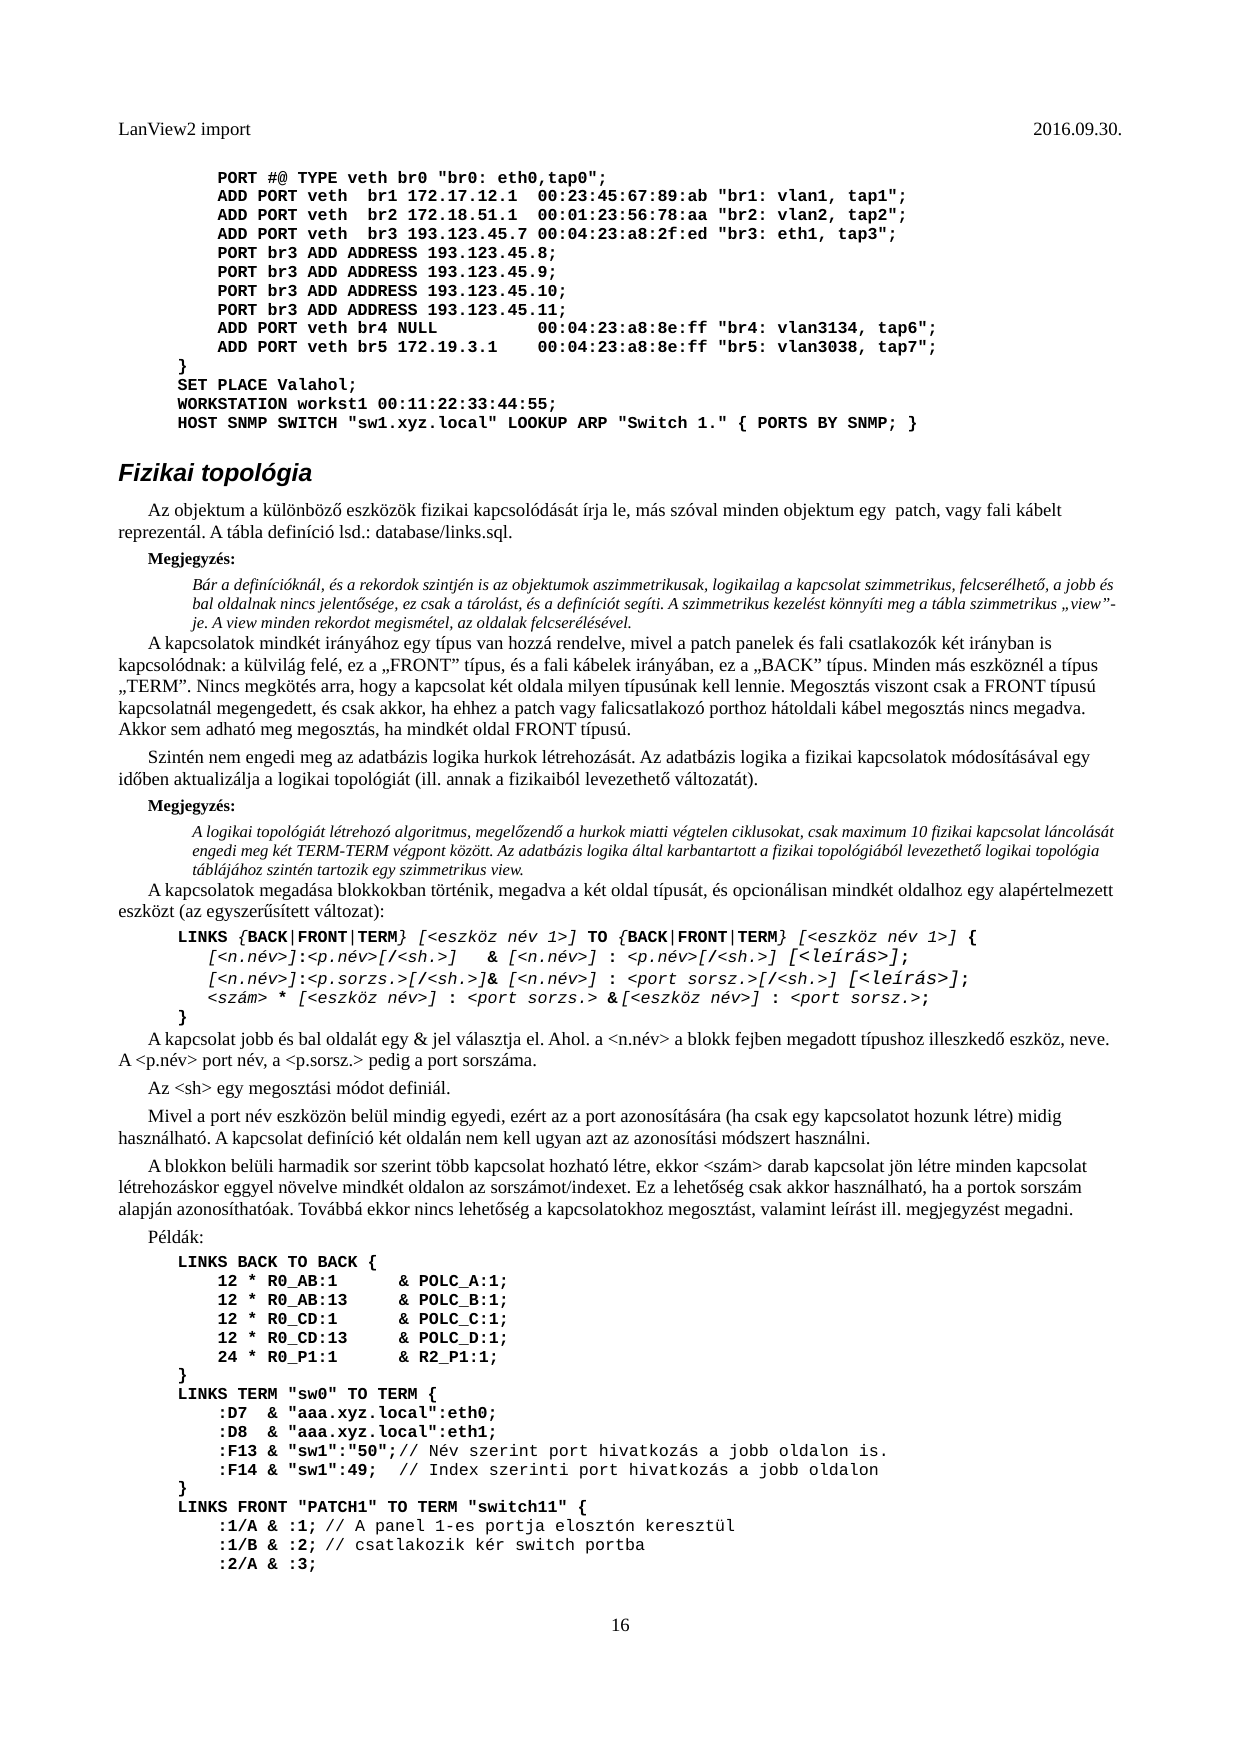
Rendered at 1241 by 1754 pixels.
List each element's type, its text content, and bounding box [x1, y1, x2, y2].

text HOST SNMP SWITCH "sw1.xyz.local" LOOKUP ARP "Switch 1." { PORTS BY SNMP; } [177, 414, 1122, 433]
text Példák: [118, 1226, 1122, 1247]
text A logikai topológiát létrehozó algoritmus, megelőzendő a hurkok miatti végtelen ciklusokat, csak maximum 10 fizikai kapcsolat láncolását engedi meg két TERM-TERM végpont között. Az adatbázis logika által karbantartott a fizikai topológiából levezethető logikai topológia táblájához szintén tartozik egy szimmetrikus view. [192, 821, 1122, 879]
text PORT br3 ADD ADDRESS 193.123.45.10; [177, 282, 1122, 301]
text Bár a definícióknál, és a rekordok szintjén is az objektumok aszimmetrikusak, logikailag a kapcsolat szimmetrikus, felcserélhető, a jobb és bal oldalnak nincs jelentősége, ez csak a tárolást, és a definíciót segíti. A szimmetrikus kezelést könnyíti meg a tábla szimmetrikus „view”-je. A view minden rekordot megismétel, az oldalak felcserélésével. [192, 574, 1122, 632]
text } [177, 1480, 1122, 1499]
text A kapcsolat jobb és bal oldalát egy & jel választja el. Ahol. a <n.név> a blokk fejben megadott típushoz illeszkedő eszköz, neve. A <p.név> port név, a <p.sorsz.> pedig a port sorszáma. [118, 1027, 1122, 1071]
text ADD PORT veth br5 172.19.3.1 00:04:23:a8:8e:ff "br5: vlan3038, tap7"; [177, 339, 1122, 358]
text 12 * R0_CD:13 & POLC_D:1; [177, 1329, 1122, 1348]
text Szintén nem engedi meg az adatbázis logika hurkok létrehozását. Az adatbázis logika a fizikai kapcsolatok módosításával egy időben aktualizálja a logikai topológiát (ill. annak a fizikaiból levezethető változatát). [118, 746, 1122, 789]
text ADD PORT veth br1 172.17.12.1 00:23:45:67:89:ab "br1: vlan1, tap1"; [177, 188, 1122, 207]
text } [177, 358, 1122, 377]
text ADD PORT veth br2 172.18.51.1 00:01:23:56:78:aa "br2: vlan2, tap2"; [177, 207, 1122, 226]
text LINKS FRONT "PATCH1" TO TERM "switch11" { [177, 1499, 1122, 1518]
text 12 * R0_AB:13 & POLC_B:1; [177, 1292, 1122, 1310]
text [<n.név>]:<p.sorzs.>[/<sh.>]& [<n.név>] : <port sorsz.>[/<sh.>] [<leírás>]; [177, 968, 1122, 990]
text Az objektum a különböző eszközök fizikai kapcsolódását írja le, más szóval minden objektum egy patch, vagy fali kábelt reprezentál. A tábla definíció lsd.: database/links.sql. [118, 499, 1122, 542]
text 12 * R0_CD:1 & POLC_C:1; [177, 1310, 1122, 1329]
text 12 * R0_AB:1 & POLC_A:1; [177, 1273, 1122, 1292]
text :2/A & :3; [177, 1556, 1122, 1574]
text } [177, 1009, 1122, 1027]
text :1/A & :1; // A panel 1-es portja elosztón keresztül [177, 1518, 1122, 1537]
text WORKSTATION workst1 00:11:22:33:44:55; [177, 395, 1122, 414]
text ADD PORT veth br3 193.123.45.7 00:04:23:a8:2f:ed "br3: eth1, tap3"; [177, 226, 1122, 244]
text :1/B & :2; // csatlakozik kér switch portba [177, 1537, 1122, 1556]
text ADD PORT veth br4 NULL 00:04:23:a8:8e:ff "br4: vlan3134, tap6"; [177, 320, 1122, 339]
text [<n.név>]:<p.név>[/<sh.>] & [<n.név>] : <p.név>[/<sh.>] [<leírás>]; [177, 947, 1122, 968]
text } [177, 1367, 1122, 1386]
text :D7 & "aaa.xyz.local":eth0; [177, 1405, 1122, 1423]
text PORT br3 ADD ADDRESS 193.123.45.11; [177, 301, 1122, 320]
text LINKS TERM "sw0" TO TERM { [177, 1386, 1122, 1405]
text A kapcsolatok mindkét irányához egy típus van hozzá rendelve, mivel a patch panelek és fali csatlakozók két irányban is kapcsolódnak: a külvilág felé, ez a „FRONT” típus, és a fali kábelek irányában, ez a „BACK” típus. Minden más eszköznél a típus „TERM”. Nincs megkötés arra, hogy a kapcsolat két oldala milyen típusúnak kell lennie. Megosztás viszont csak a FRONT típusú kapcsolatnál megengedett, és csak akkor, ha ehhez a patch vagy falicsatlakozó porthoz hátoldali kábel megosztás nincs megadva. Akkor sem adható meg megosztás, ha mindkét oldal FRONT típusú. [118, 632, 1122, 740]
text Megjegyzés: [118, 796, 1122, 815]
text Az <sh> egy megosztási módot definiál. [118, 1077, 1122, 1099]
text SET PLACE Valahol; [177, 377, 1122, 395]
subtitle Fizikai topológia [118, 458, 1122, 487]
text 24 * R0_P1:1 & R2_P1:1; [177, 1348, 1122, 1367]
text <szám> * [<eszköz név>] : <port sorzs.> & [<eszköz név>] : <port sorsz.>; [177, 990, 1122, 1009]
text PORT #@ TYPE veth br0 "br0: eth0,tap0"; [177, 169, 1122, 188]
text PORT br3 ADD ADDRESS 193.123.45.8; [177, 244, 1122, 263]
text Megjegyzés: [118, 549, 1122, 568]
text PORT br3 ADD ADDRESS 193.123.45.9; [177, 263, 1122, 282]
text :F13 & "sw1":"50"; // Név szerint port hivatkozás a jobb oldalon is. [177, 1442, 1122, 1461]
text A blokkon belüli harmadik sor szerint több kapcsolat hozható létre, ekkor <szám> darab kapcsolat jön létre minden kapcsolat létrehozáskor eggyel növelve mindkét oldalon az sorszámot/indexet. Ez a lehetőség csak akkor használható, ha a portok sorszám alapján azonosíthatóak. Továbbá ekkor nincs lehetőség a kapcsolatokhoz megosztást, valamint leírást ill. megjegyzést megadni. [118, 1155, 1122, 1219]
text :D8 & "aaa.xyz.local":eth1; [177, 1423, 1122, 1442]
text :F14 & "sw1":49; // Index szerinti port hivatkozás a jobb oldalon [177, 1461, 1122, 1480]
text A kapcsolatok megadása blokkokban történik, megadva a két oldal típusát, és opcionálisan mindkét oldalhoz egy alapértelmezett eszközt (az egyszerűsített változat): [118, 879, 1122, 922]
text LINKS {BACK|FRONT|TERM} [<eszköz név 1>] TO {BACK|FRONT|TERM} [<eszköz név 1>] { [177, 928, 1122, 947]
text Mivel a port név eszközön belül mindig egyedi, ezért az a port azonosítására (ha csak egy kapcsolatot hozunk létre) midig használható. A kapcsolat definíció két oldalán nem kell ugyan azt az azonosítási módszert használni. [118, 1105, 1122, 1148]
text LINKS BACK TO BACK { [177, 1254, 1122, 1273]
